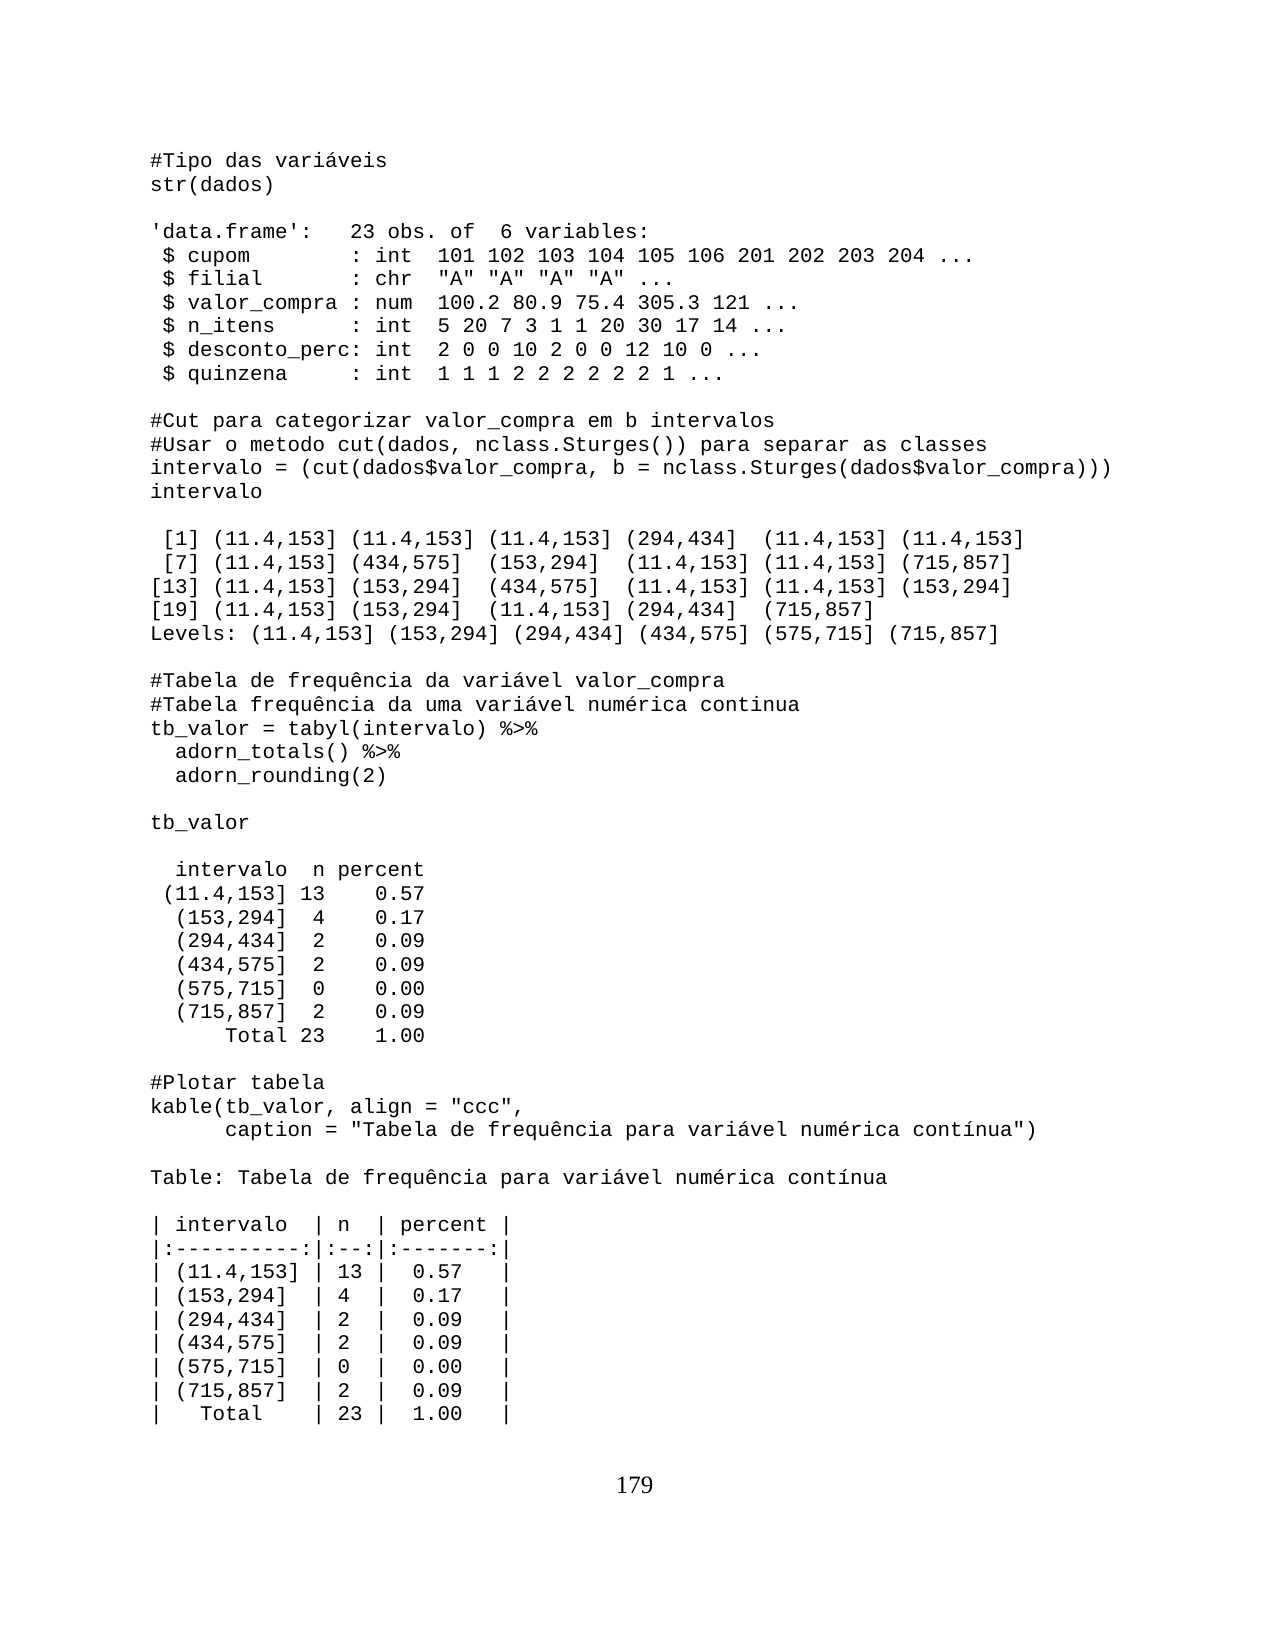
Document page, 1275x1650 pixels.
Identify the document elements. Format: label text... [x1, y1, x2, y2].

text tb_valor [150, 812, 1125, 836]
text (153,294] 4 0.17 [150, 907, 1125, 930]
text tb_valor = tabyl(intervalo) %>% [150, 717, 1125, 741]
text #Tabela de frequência da variável valor_compra [150, 670, 1125, 694]
text (294,434] 2 0.09 [150, 930, 1125, 954]
text | (153,294] | 4 | 0.17 | [150, 1285, 1125, 1309]
text (434,575] 2 0.09 [150, 954, 1125, 978]
text 'data.frame': 23 obs. of 6 variables: [150, 221, 1125, 244]
text [1] (11.4,153] (11.4,153] (11.4,153] (294,434] (11.4,153] (11.4,153] [150, 528, 1125, 552]
text #Usar o metodo cut(dados, nclass.Sturges()) para separar as classes [150, 434, 1125, 457]
text #Tipo das variáveis [150, 150, 1125, 174]
text Table: Tabela de frequência para variável numérica contínua [150, 1167, 1125, 1190]
text | (11.4,153] | 13 | 0.57 | [150, 1261, 1125, 1285]
text intervalo n percent [150, 859, 1125, 883]
text | intervalo | n | percent | [150, 1214, 1125, 1238]
text | (294,434] | 2 | 0.09 | [150, 1309, 1125, 1332]
text caption = "Tabela de frequência para variável numérica contínua") [150, 1119, 1125, 1143]
text kable(tb_valor, align = "ccc", [150, 1096, 1125, 1119]
text intervalo = (cut(dados$valor_compra, b = nclass.Sturges(dados$valor_compra))) [150, 457, 1125, 481]
text $ quinzena : int 1 1 1 2 2 2 2 2 2 1 ... [150, 363, 1125, 386]
text |:----------:|:--:|:-------:| [150, 1238, 1125, 1261]
text | (434,575] | 2 | 0.09 | [150, 1332, 1125, 1356]
text Levels: (11.4,153] (153,294] (294,434] (434,575] (575,715] (715,857] [150, 623, 1125, 647]
text [7] (11.4,153] (434,575] (153,294] (11.4,153] (11.4,153] (715,857] [150, 552, 1125, 576]
text (11.4,153] 13 0.57 [150, 883, 1125, 907]
text str(dados) [150, 174, 1125, 197]
text (715,857] 2 0.09 [150, 1001, 1125, 1025]
text Total 23 1.00 [150, 1025, 1125, 1048]
text #Plotar tabela [150, 1072, 1125, 1096]
text $ desconto_perc: int 2 0 0 10 2 0 0 12 10 0 ... [150, 339, 1125, 363]
text | (575,715] | 0 | 0.00 | [150, 1356, 1125, 1379]
text $ n_itens : int 5 20 7 3 1 1 20 30 17 14 ... [150, 316, 1125, 339]
text #Tabela frequência da uma variável numérica continua [150, 694, 1125, 717]
text #Cut para categorizar valor_compra em b intervalos [150, 410, 1125, 434]
text (575,715] 0 0.00 [150, 978, 1125, 1001]
text $ filial : chr "A" "A" "A" "A" ... [150, 268, 1125, 292]
text [13] (11.4,153] (153,294] (434,575] (11.4,153] (11.4,153] (153,294] [150, 576, 1125, 599]
text intervalo [150, 481, 1125, 505]
text adorn_totals() %>% [150, 741, 1125, 765]
text | (715,857] | 2 | 0.09 | [150, 1379, 1125, 1403]
text $ cupom : int 101 102 103 104 105 106 201 202 203 204 ... [150, 244, 1125, 268]
text adorn_rounding(2) [150, 765, 1125, 788]
text [19] (11.4,153] (153,294] (11.4,153] (294,434] (715,857] [150, 599, 1125, 623]
text | Total | 23 | 1.00 | [150, 1403, 1125, 1427]
text $ valor_compra : num 100.2 80.9 75.4 305.3 121 ... [150, 292, 1125, 316]
